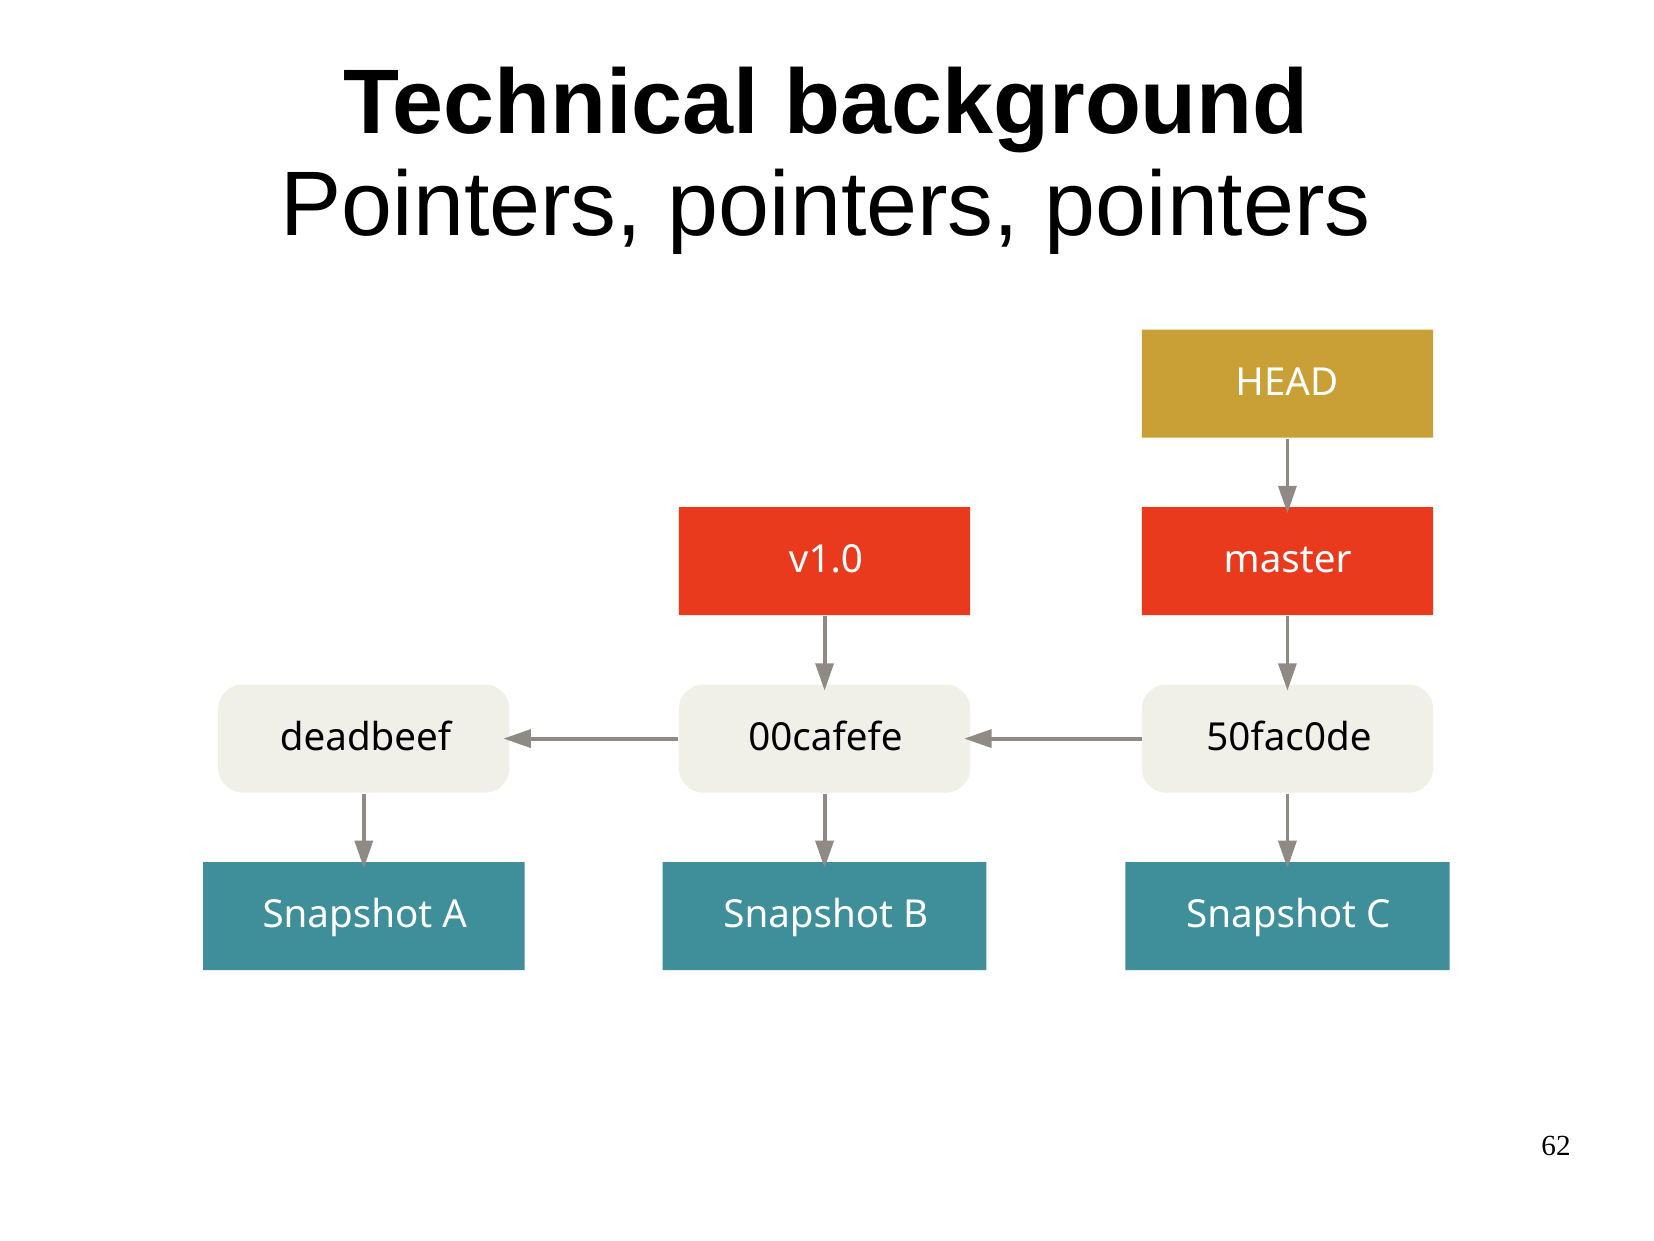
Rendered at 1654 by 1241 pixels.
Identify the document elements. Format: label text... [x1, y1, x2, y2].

title Technical background Pointers, pointers, pointers [82, 49, 1571, 257]
picture [164, 290, 1490, 1010]
